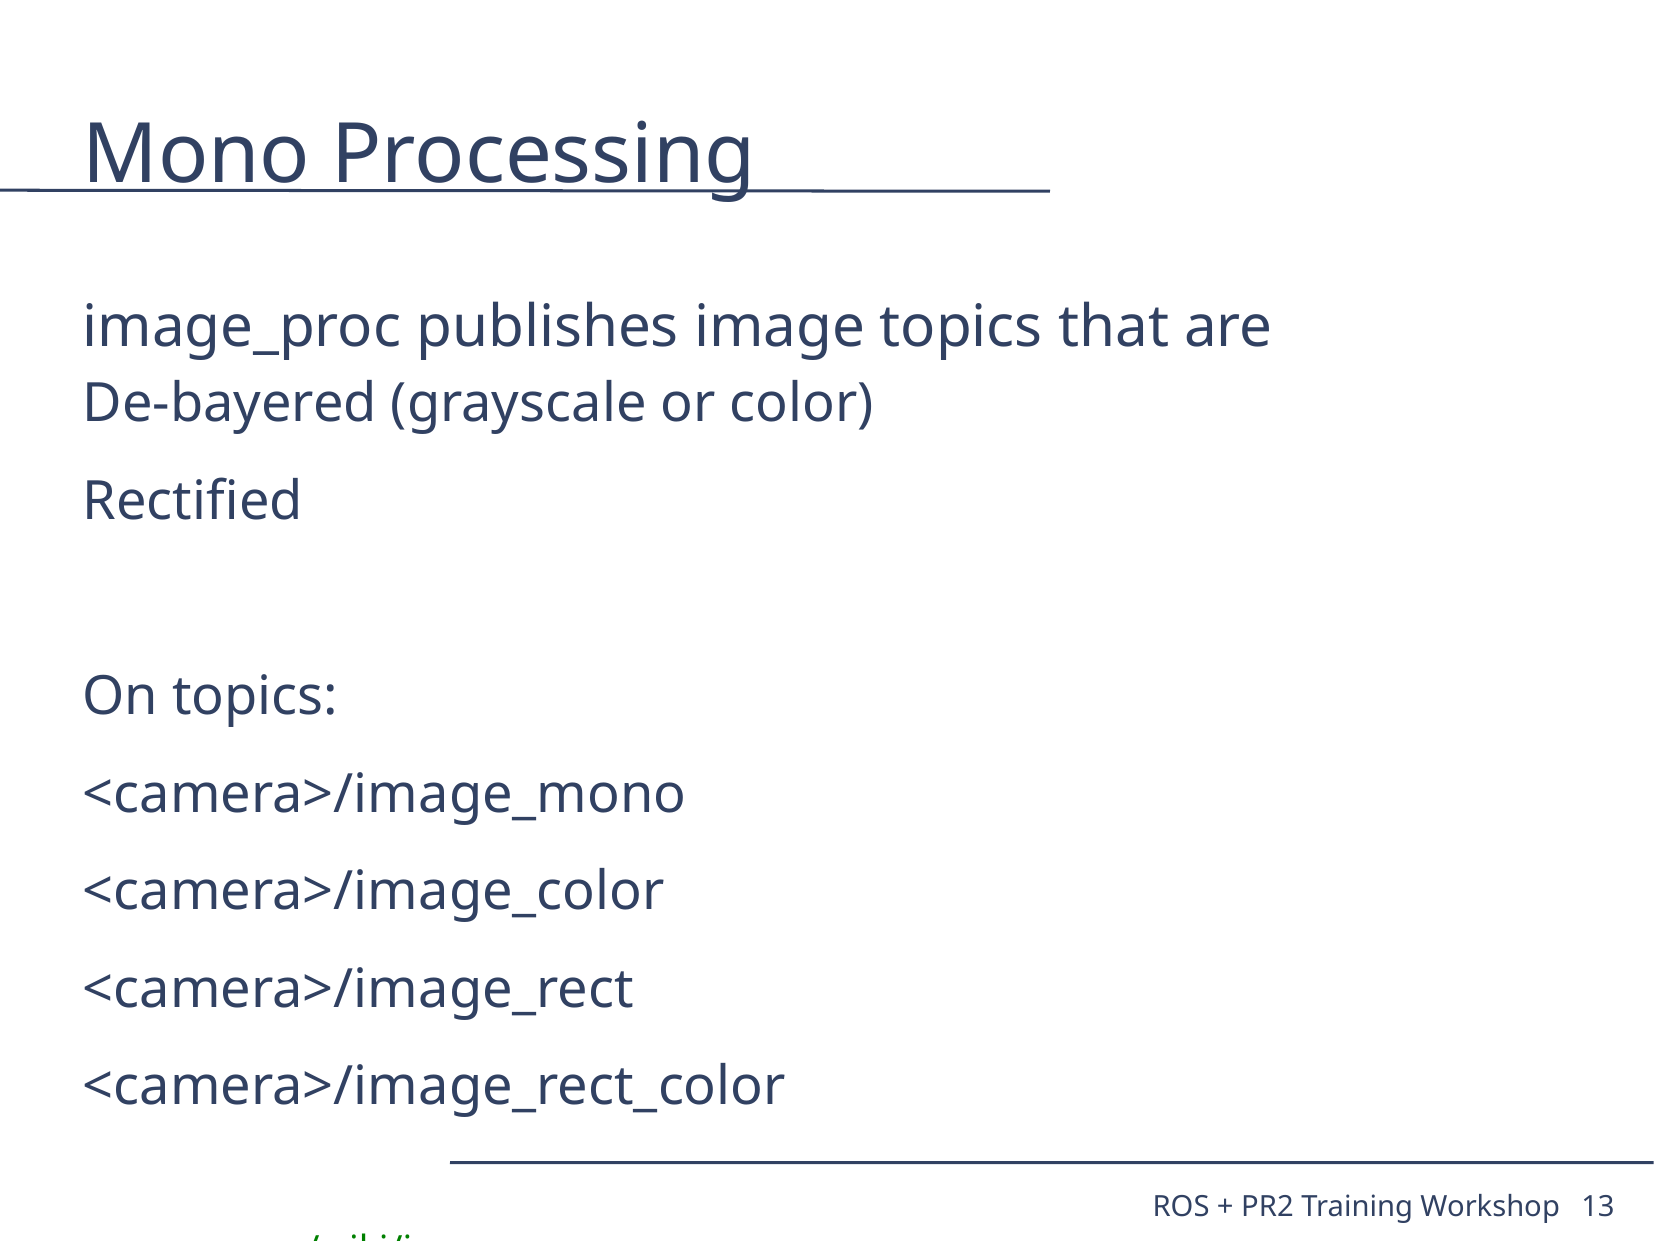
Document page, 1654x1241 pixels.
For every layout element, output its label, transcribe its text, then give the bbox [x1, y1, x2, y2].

title Mono Processing [82, 75, 1571, 226]
list image_proc publishes image topics that are De-bayered (grayscale or color) Rectified On topics: <camera>/image_mono <camera>/image_color <camera>/image_rect <camera>/image_rect_color www.ros.org/wiki/image_proc [82, 284, 1538, 1157]
